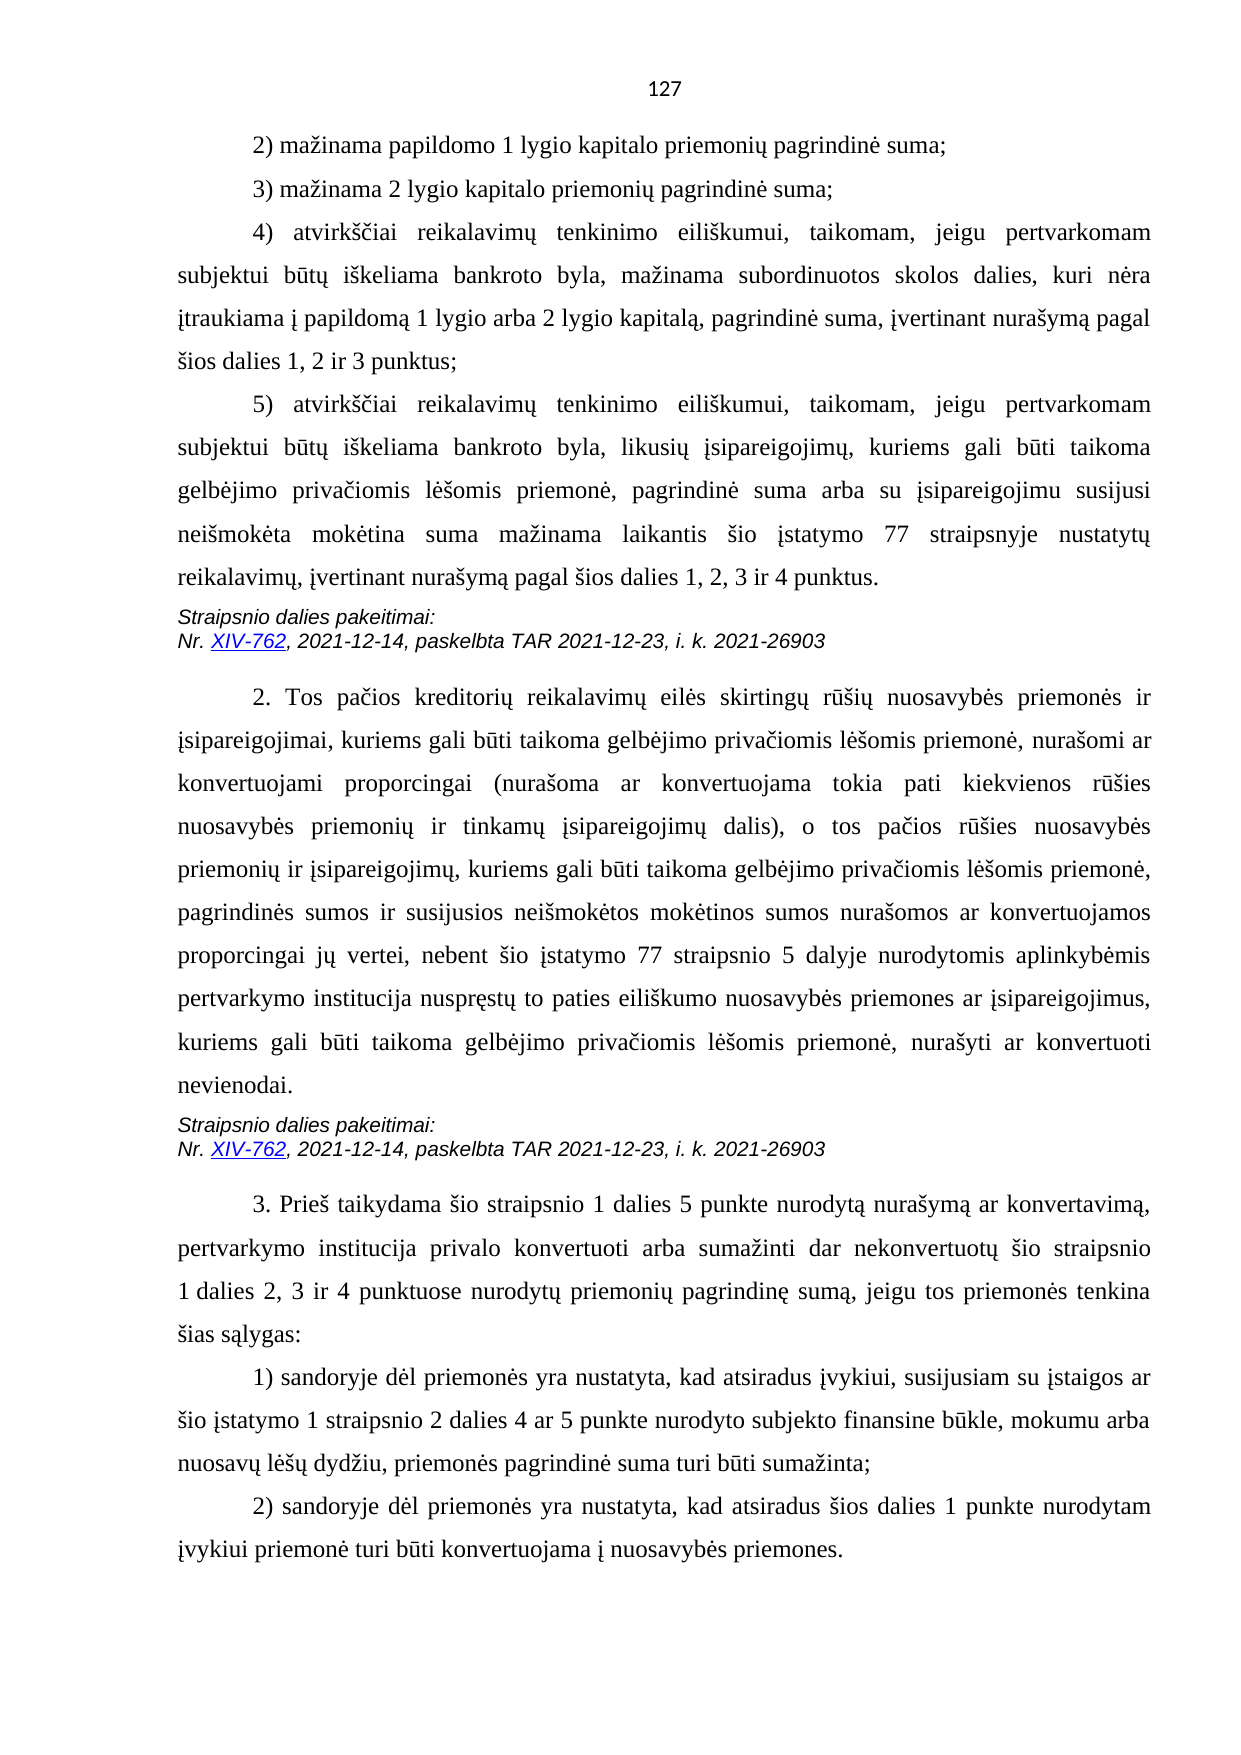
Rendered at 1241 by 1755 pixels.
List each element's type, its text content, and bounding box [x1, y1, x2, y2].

text 4) atvirkščiai reikalavimų tenkinimo eiliškumui, taikomam, jeigu pertvarkomam subjektui būtų iškeliama bankroto byla, mažinama subordinuotos skolos dalies, kuri nėra įtraukiama į papildomą 1 lygio arba 2 lygio kapitalą, pagrindinė suma, įvertinant nurašymą pagal šios dalies 1, 2 ir 3 punktus; [177, 217, 1152, 375]
text Nr. XIV-762, 2021-12-14, paskelbta TAR 2021-12-23, i. k. 2021-26903 [177, 629, 1152, 653]
text 3. Prieš taikydama šio straipsnio 1 dalies 5 punkte nurodytą nurašymą ar konvertavimą, pertvarkymo institucija privalo konvertuoti arba sumažinti dar nekonvertuotų šio straipsnio 1 dalies 2, 3 ir 4 punktuose nurodytų priemonių pagrindinę sumą, jeigu tos priemonės tenkina šias sąlygas: [177, 1189, 1152, 1348]
text 5) atvirkščiai reikalavimų tenkinimo eiliškumui, taikomam, jeigu pertvarkomam subjektui būtų iškeliama bankroto byla, likusių įsipareigojimų, kuriems gali būti taikoma gelbėjimo privačiomis lėšomis priemonė, pagrindinė suma arba su įsipareigojimu susijusi neišmokėta mokėtina suma mažinama laikantis šio įstatymo 77 straipsnyje nustatytų reikalavimų, įvertinant nurašymą pagal šios dalies 1, 2, 3 ir 4 punktus. [177, 389, 1152, 591]
text Straipsnio dalies pakeitimai: [177, 1113, 1152, 1137]
text 1) sandoryje dėl priemonės yra nustatyta, kad atsiradus įvykiui, susijusiam su įstaigos ar šio įstatymo 1 straipsnio 2 dalies 4 ar 5 punkte nurodyto subjekto finansine būkle, mokumu arba nuosavų lėšų dydžiu, priemonės pagrindinė suma turi būti sumažinta; [177, 1362, 1152, 1477]
text 2) mažinama papildomo 1 lygio kapitalo priemonių pagrindinė suma; [177, 131, 1152, 159]
text 2. Tos pačios kreditorių reikalavimų eilės skirtingų rūšių nuosavybės priemonės ir įsipareigojimai, kuriems gali būti taikoma gelbėjimo privačiomis lėšomis priemonė, nurašomi ar konvertuojami proporcingai (nurašoma ar konvertuojama tokia pati kiekvienos rūšies nuosavybės priemonių ir tinkamų įsipareigojimų dalis), o tos pačios rūšies nuosavybės priemonių ir įsipareigojimų, kuriems gali būti taikoma gelbėjimo privačiomis lėšomis priemonė, pagrindinės sumos ir susijusios neišmokėtos mokėtinos sumos nurašomos ar konvertuojamos proporcingai jų vertei, nebent šio įstatymo 77 straipsnio 5 dalyje nurodytomis aplinkybėmis pertvarkymo institucija nuspręstų to paties eiliškumo nuosavybės priemones ar įsipareigojimus, kuriems gali būti taikoma gelbėjimo privačiomis lėšomis priemonė, nurašyti ar konvertuoti nevienodai. [177, 682, 1152, 1098]
text 2) sandoryje dėl priemonės yra nustatyta, kad atsiradus šios dalies 1 punkte nurodytam įvykiui priemonė turi būti konvertuojama į nuosavybės priemones. [177, 1491, 1152, 1563]
text Straipsnio dalies pakeitimai: [177, 605, 1152, 629]
text 3) mažinama 2 lygio kapitalo priemonių pagrindinė suma; [177, 174, 1152, 202]
text Nr. XIV-762, 2021-12-14, paskelbta TAR 2021-12-23, i. k. 2021-26903 [177, 1137, 1152, 1161]
